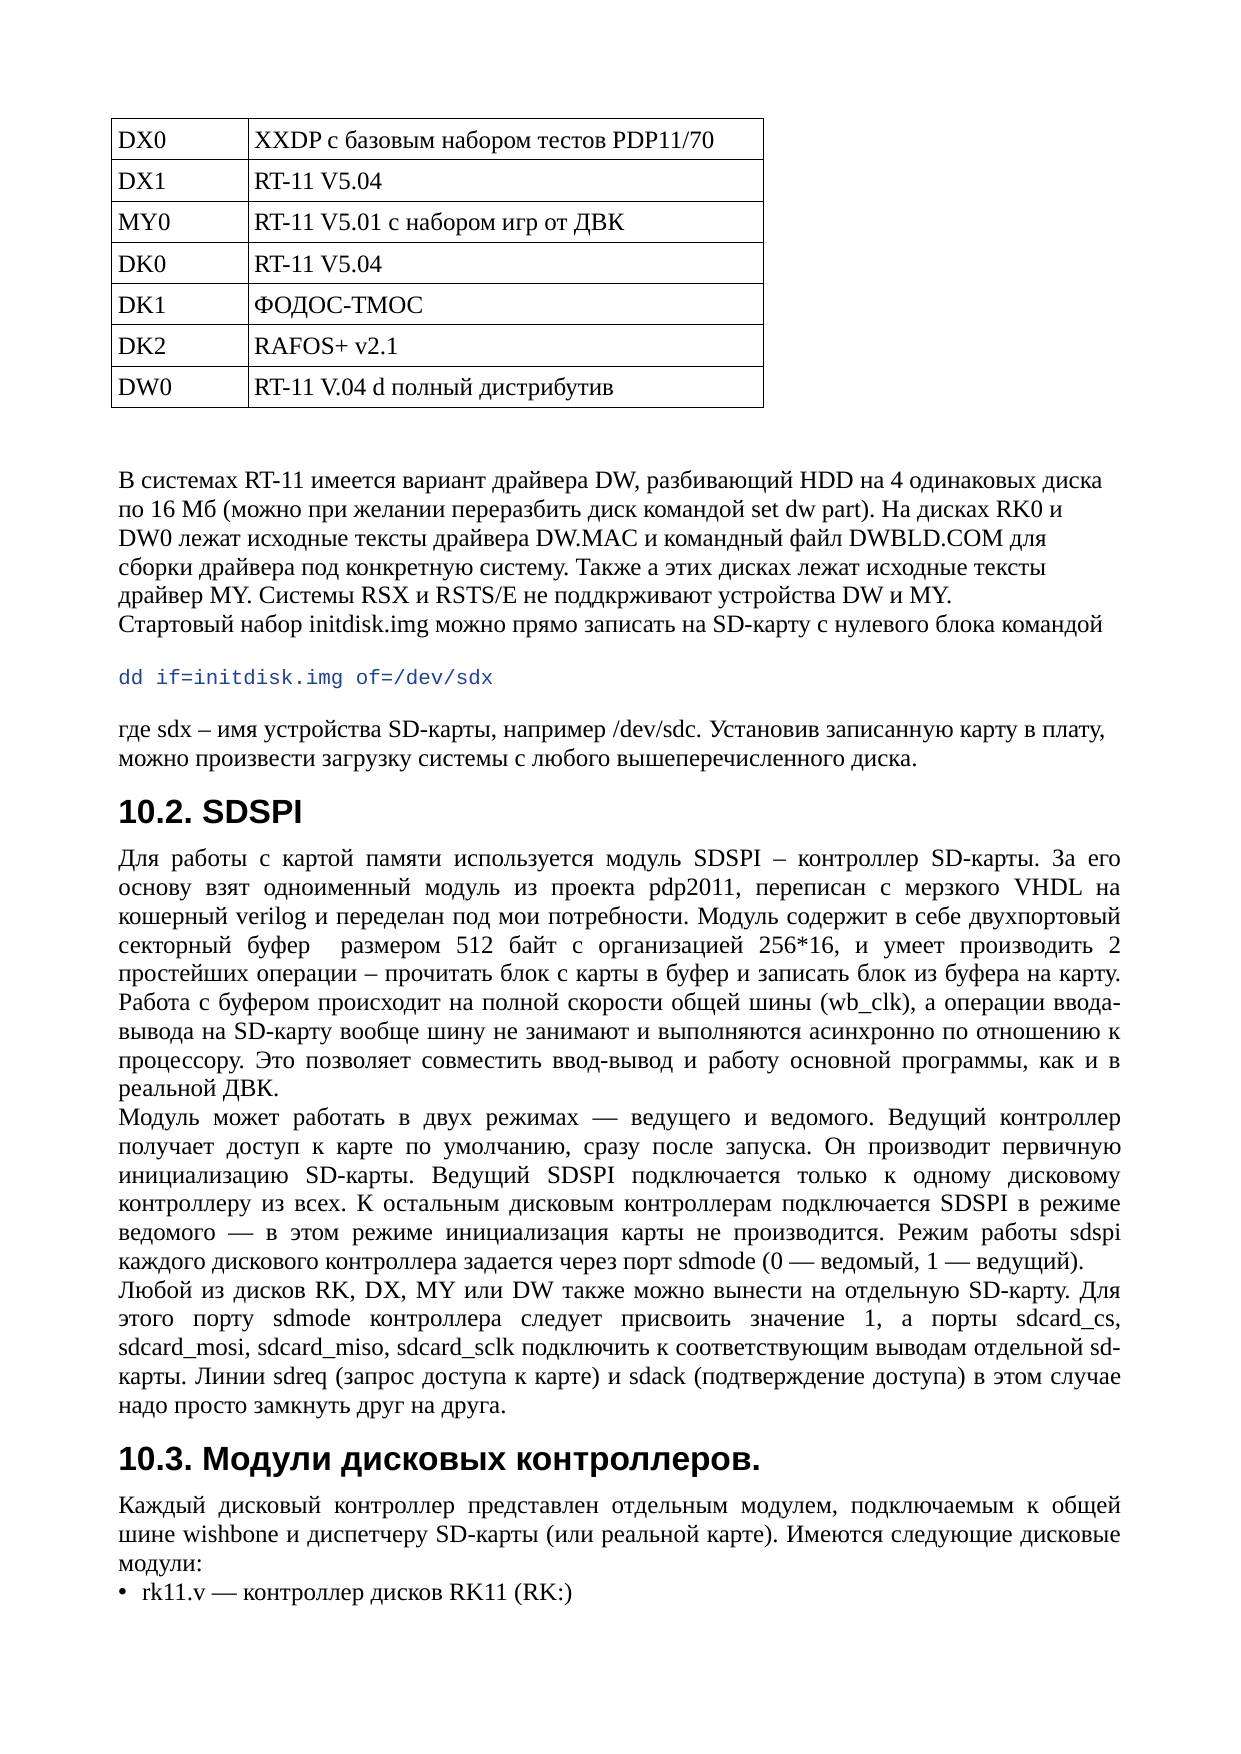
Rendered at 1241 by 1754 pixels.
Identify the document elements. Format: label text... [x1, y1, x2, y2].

list rk11.v — контроллер дисков RK11 (RK:) [118, 1577, 1122, 1605]
table_cell RAFOS+ v2.1 [249, 325, 763, 366]
table_cell RT-11 V5.01 с набором игр от ДВК [249, 202, 763, 242]
text В системах RT-11 имеется вариант драйвера DW, разбивающий HDD на 4 одинаковых диска по 16 Мб (можно при желании переразбить диск командой set dw part). На дисках RK0 и DW0 лежат исходные тексты драйвера DW.MAC и командный файл DWBLD.COM для сборки драйвера под конкретную систему. Также а этих дисках лежат исходные тексты драйвер MY. Системы RSX и RSTS/E не поддкрживают устройства DW и MY. [118, 465, 1122, 609]
table_cell DK1 [112, 284, 248, 324]
text Для работы с картой памяти используется модуль SDSPI – контроллер SD-карты. За его основу взят одноименный модуль из проекта pdp2011, переписан с мерзкого VHDL на кошерный verilog и переделан под мои потребности. Модуль содержит в себе двухпортовый секторный буфер размером 512 байт с организацией 256*16, и умеет производить 2 простейших операции – прочитать блок с карты в буфер и записать блок из буфера на карту. Работа с буфером происходит на полной скорости общей шины (wb_clk), а операции ввода-вывода на SD-карту вообще шину не занимают и выполняются асинхронно по отношению к процессору. Это позволяет совместить ввод-вывод и работу основной программы, как и в реальной ДВК. [118, 843, 1122, 1102]
table_cell ФОДОС-ТМОС [249, 284, 763, 324]
table_cell RT-11 V5.04 [249, 243, 763, 283]
table_cell MY0 [112, 202, 248, 242]
table_cell XXDP с базовым набором тестов PDP11/70 [249, 119, 763, 159]
text Модуль может работать в двух режимах — ведущего и ведомого. Ведущий контроллер получает доступ к карте по умолчанию, сразу после запуска. Он производит первичную инициализацию SD-карты. Ведущий SDSPI подключается только к одному дисковому контроллеру из всех. К остальным дисковым контроллерам подключается SDSPI в режиме ведомого — в этом режиме инициализация карты не производится. Режим работы sdspi каждого дискового контроллера задается через порт sdmode (0 — ведомый, 1 — ведущий). [118, 1102, 1122, 1275]
table_cell DW0 [112, 367, 248, 407]
text dd if=initdisk.img of=/dev/sdx [118, 667, 1122, 690]
text где sdx – имя устройства SD-карты, например /dev/sdc. Установив записанную карту в плату, можно произвести загрузку системы c любого вышеперечисленного диска. [118, 714, 1122, 771]
text Стартовый набор initdisk.img можно прямо записать на SD-карту с нулевого блока командой [118, 609, 1122, 638]
subtitle 10.3. Модули дисковых контроллеров. [118, 1439, 1122, 1478]
subtitle 10.2. SDSPI [118, 792, 1122, 831]
table_cell DX0 [112, 119, 248, 159]
table_cell DK2 [112, 325, 248, 366]
text Каждый дисковый контроллер представлен отдельным модулем, подключаемым к общей шине wishbone и диспетчеру SD-карты (или реальной карте). Имеются следующие дисковые модули: [118, 1490, 1122, 1577]
table_cell DK0 [112, 243, 248, 283]
text Любой из дисков RK, DX, MY или DW также можно вынести на отдельную SD-карту. Для этого порту sdmode контроллера следует присвоить значение 1, а порты sdcard_cs, sdcard_mosi, sdcard_miso, sdcard_sclk подключить к соответствующим выводам отдельной sd-карты. Линии sdreq (запрос доступа к карте) и sdack (подтверждение доступа) в этом случае надо просто замкнуть друг на друга. [118, 1275, 1122, 1418]
table_cell RT-11 V5.04 [249, 160, 763, 201]
table_cell RT-11 V.04 d полный дистрибутив [249, 367, 763, 407]
table_cell DX1 [112, 160, 248, 201]
